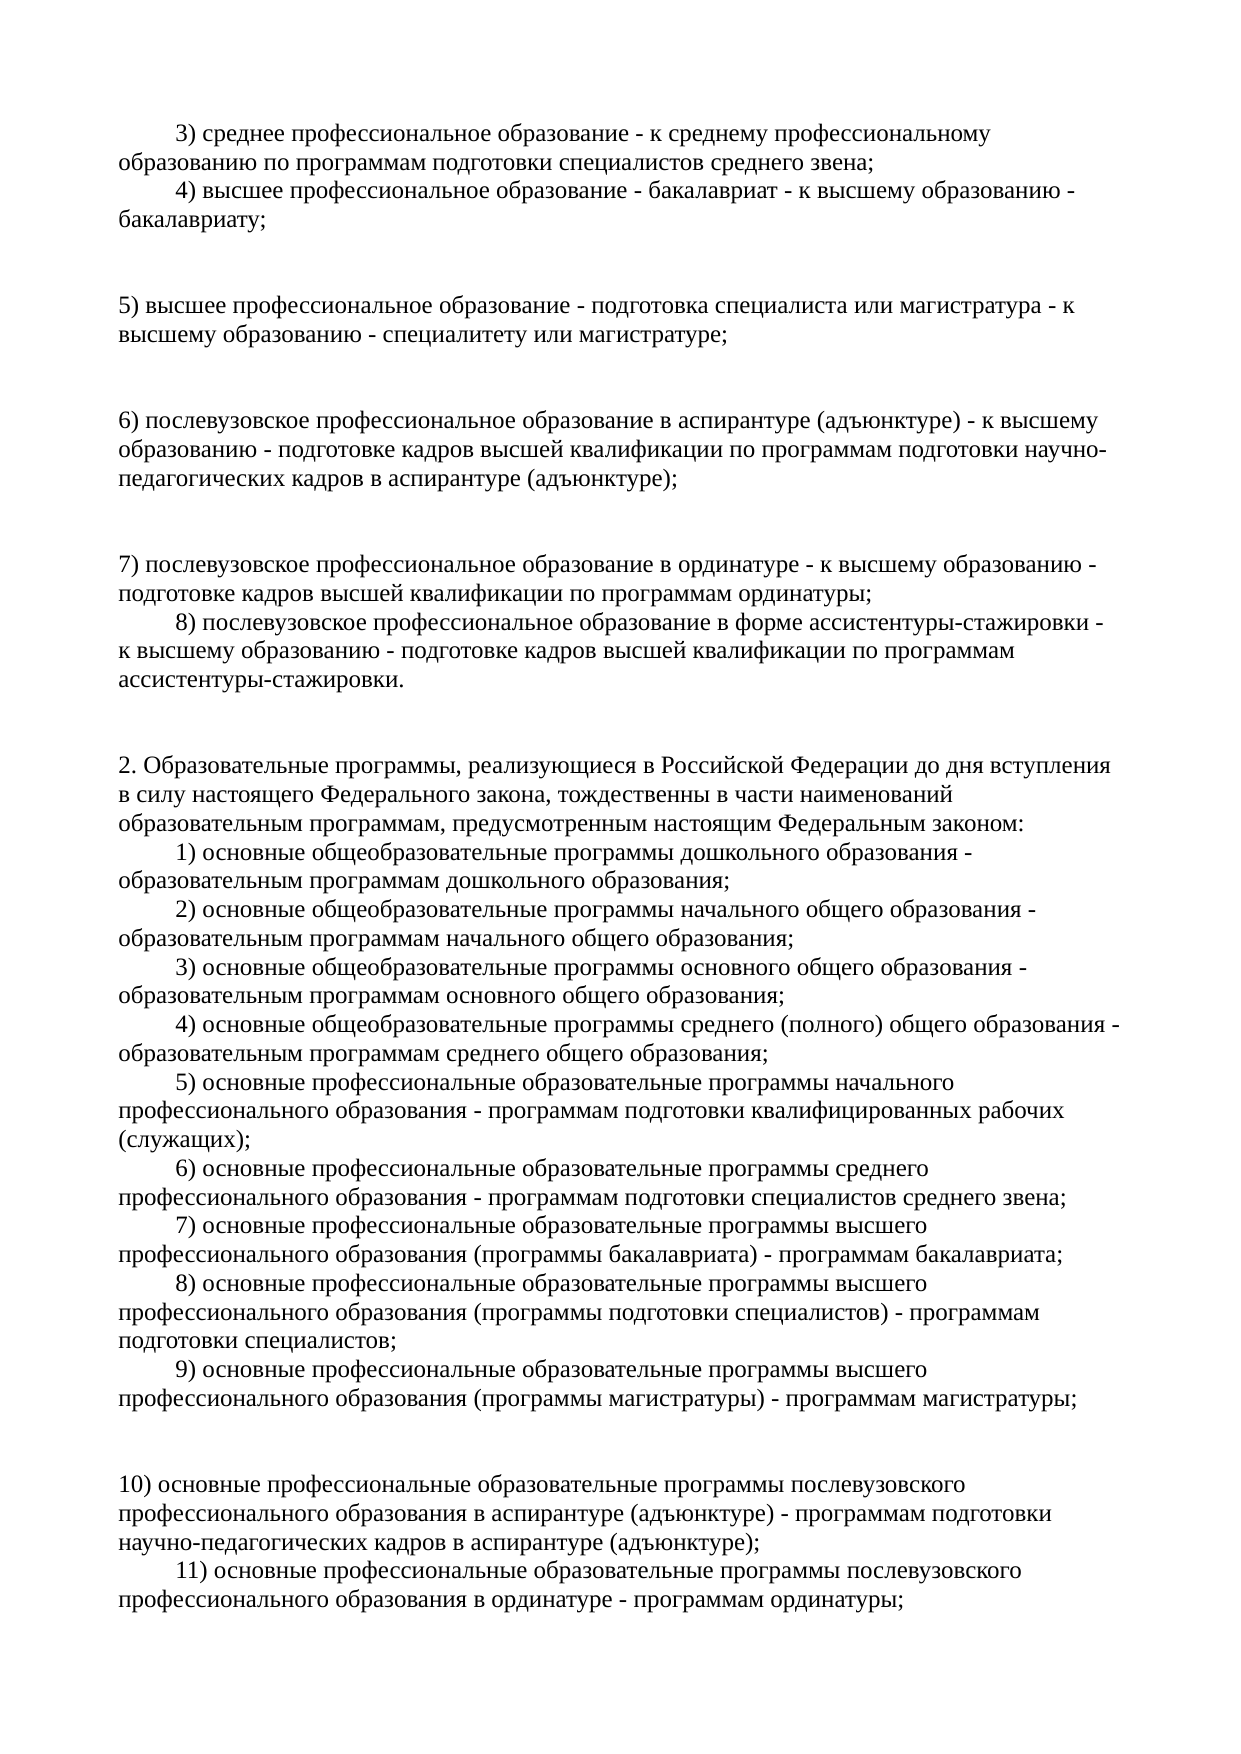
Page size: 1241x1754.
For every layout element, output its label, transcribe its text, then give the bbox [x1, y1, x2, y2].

text 8) основные профессиональные образовательные программы высшего профессионального образования (программы подготовки специалистов) - программам подготовки специалистов; [118, 1268, 1122, 1354]
text 1) основные общеобразовательные программы дошкольного образования - образовательным программам дошкольного образования; [118, 837, 1122, 894]
text 4) высшее профессиональное образование - бакалавриат - к высшему образованию - бакалавриату; [118, 176, 1122, 233]
text 2. Образовательные программы, реализующиеся в Российской Федерации до дня вступления в силу настоящего Федерального закона, тождественны в части наименований образовательным программам, предусмотренным настоящим Федеральным законом: [118, 751, 1122, 837]
text 3) основные общеобразовательные программы основного общего образования - образовательным программам основного общего образования; [118, 952, 1122, 1009]
text 2) основные общеобразовательные программы начального общего образования - образовательным программам начального общего образования; [118, 894, 1122, 952]
text 6) основные профессиональные образовательные программы среднего профессионального образования - программам подготовки специалистов среднего звена; [118, 1153, 1122, 1211]
text 8) послевузовское профессиональное образование в форме ассистентуры-стажировки - к высшему образованию - подготовке кадров высшей квалификации по программам ассистентуры-стажировки. [118, 607, 1122, 693]
text 5) высшее профессиональное образование - подготовка специалиста или магистратура - к высшему образованию - специалитету или магистратуре; [118, 291, 1122, 348]
text 5) основные профессиональные образовательные программы начального профессионального образования - программам подготовки квалифицированных рабочих (служащих); [118, 1067, 1122, 1153]
text 6) послевузовское профессиональное образование в аспирантуре (адъюнктуре) - к высшему образованию - подготовке кадров высшей квалификации по программам подготовки научно-педагогических кадров в аспирантуре (адъюнктуре); [118, 406, 1122, 492]
text 4) основные общеобразовательные программы среднего (полного) общего образования - образовательным программам среднего общего образования; [118, 1009, 1122, 1067]
text 3) среднее профессиональное образование - к среднему профессиональному образованию по программам подготовки специалистов среднего звена; [118, 118, 1122, 176]
text 7) послевузовское профессиональное образование в ординатуре - к высшему образованию - подготовке кадров высшей квалификации по программам ординатуры; [118, 549, 1122, 607]
text 11) основные профессиональные образовательные программы послевузовского профессионального образования в ординатуре - программам ординатуры; [118, 1556, 1122, 1613]
text 7) основные профессиональные образовательные программы высшего профессионального образования (программы бакалавриата) - программам бакалавриата; [118, 1211, 1122, 1268]
text 9) основные профессиональные образовательные программы высшего профессионального образования (программы магистратуры) - программам магистратуры; [118, 1354, 1122, 1412]
text 10) основные профессиональные образовательные программы послевузовского профессионального образования в аспирантуре (адъюнктуре) - программам подготовки научно-педагогических кадров в аспирантуре (адъюнктуре); [118, 1469, 1122, 1556]
